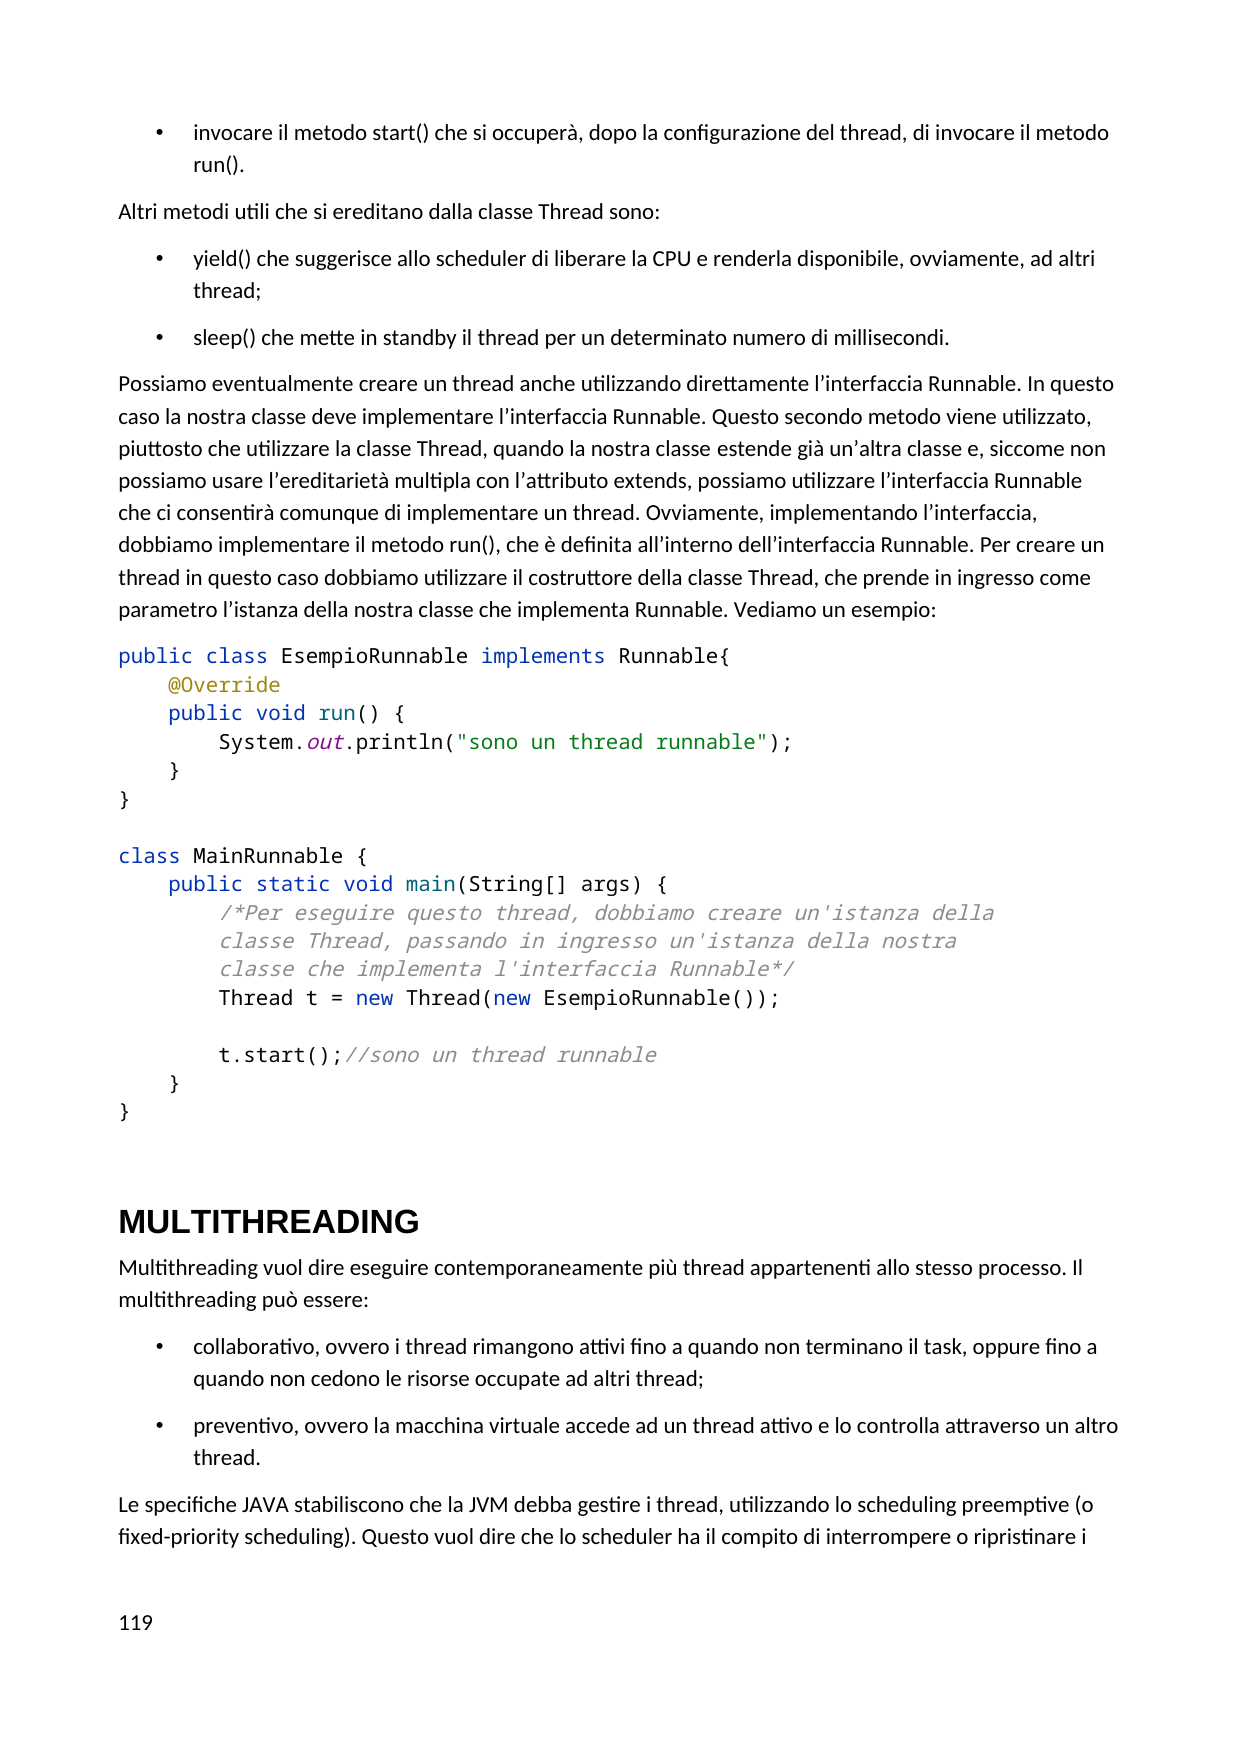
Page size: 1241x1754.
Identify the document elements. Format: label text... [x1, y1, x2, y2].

text Possiamo eventualmente creare un thread anche utilizzando direttamente l’interfaccia Runnable. In questo caso la nostra classe deve implementare l’interfaccia Runnable. Questo secondo metodo viene utilizzato, piuttosto che utilizzare la classe Thread, quando la nostra classe estende già un’altra classe e, siccome non possiamo usare l’ereditarietà multipla con l’attributo extends, possiamo utilizzare l’interfaccia Runnable che ci consentirà comunque di implementare un thread. Ovviamente, implementando l’interfaccia, dobbiamo implementare il metodo run(), che è definita all’interno dell’interfaccia Runnable. Per creare un thread in questo caso dobbiamo utilizzare il costruttore della classe Thread, che prende in ingresso come parametro l’istanza della nostra classe che implementa Runnable. Vediamo un esempio: [118, 369, 1122, 623]
list preventivo, ovvero la macchina virtuale accede ad un thread attivo e lo controlla attraverso un altro thread. [156, 1411, 1122, 1471]
text public class EsempioRunnable implements Runnable{ @Override public void run() { System.out.println("sono un thread runnable"); } } class MainRunnable { public static void main(String[] args) { /*Per eseguire questo thread, dobbiamo creare un'istanza della classe Thread, passando in ingresso un'istanza della nostra classe che implementa l'interfaccia Runnable*/ Thread t = new Thread(new EsempioRunnable()); t.start();//sono un thread runnable } } [118, 642, 1122, 1125]
text Multithreading vuol dire eseguire contemporaneamente più thread appartenenti allo stesso processo. Il multithreading può essere: [118, 1253, 1122, 1313]
text Altri metodi utili che si ereditano dalla classe Thread sono: [118, 197, 1122, 225]
list invocare il metodo start() che si occuperà, dopo la configurazione del thread, di invocare il metodo run(). [156, 118, 1122, 178]
text Le specifiche JAVA stabiliscono che la JVM debba gestire i thread, utilizzando lo scheduling preemptive (o fixed-priority scheduling). Questo vuol dire che lo scheduler ha il compito di interrompere o ripristinare i [118, 1490, 1122, 1550]
list yield() che suggerisce allo scheduler di liberare la CPU e renderla disponibile, ovviamente, ad altri thread; [156, 244, 1122, 304]
list sleep() che mette in standby il thread per un determinato numero di millisecondi. [156, 323, 1122, 351]
list collaborativo, ovvero i thread rimangono attivi fino a quando non terminano il task, oppure fino a quando non cedono le risorse occupate ad altri thread; [156, 1332, 1122, 1392]
subtitle MULTITHREADING [118, 1202, 1122, 1241]
